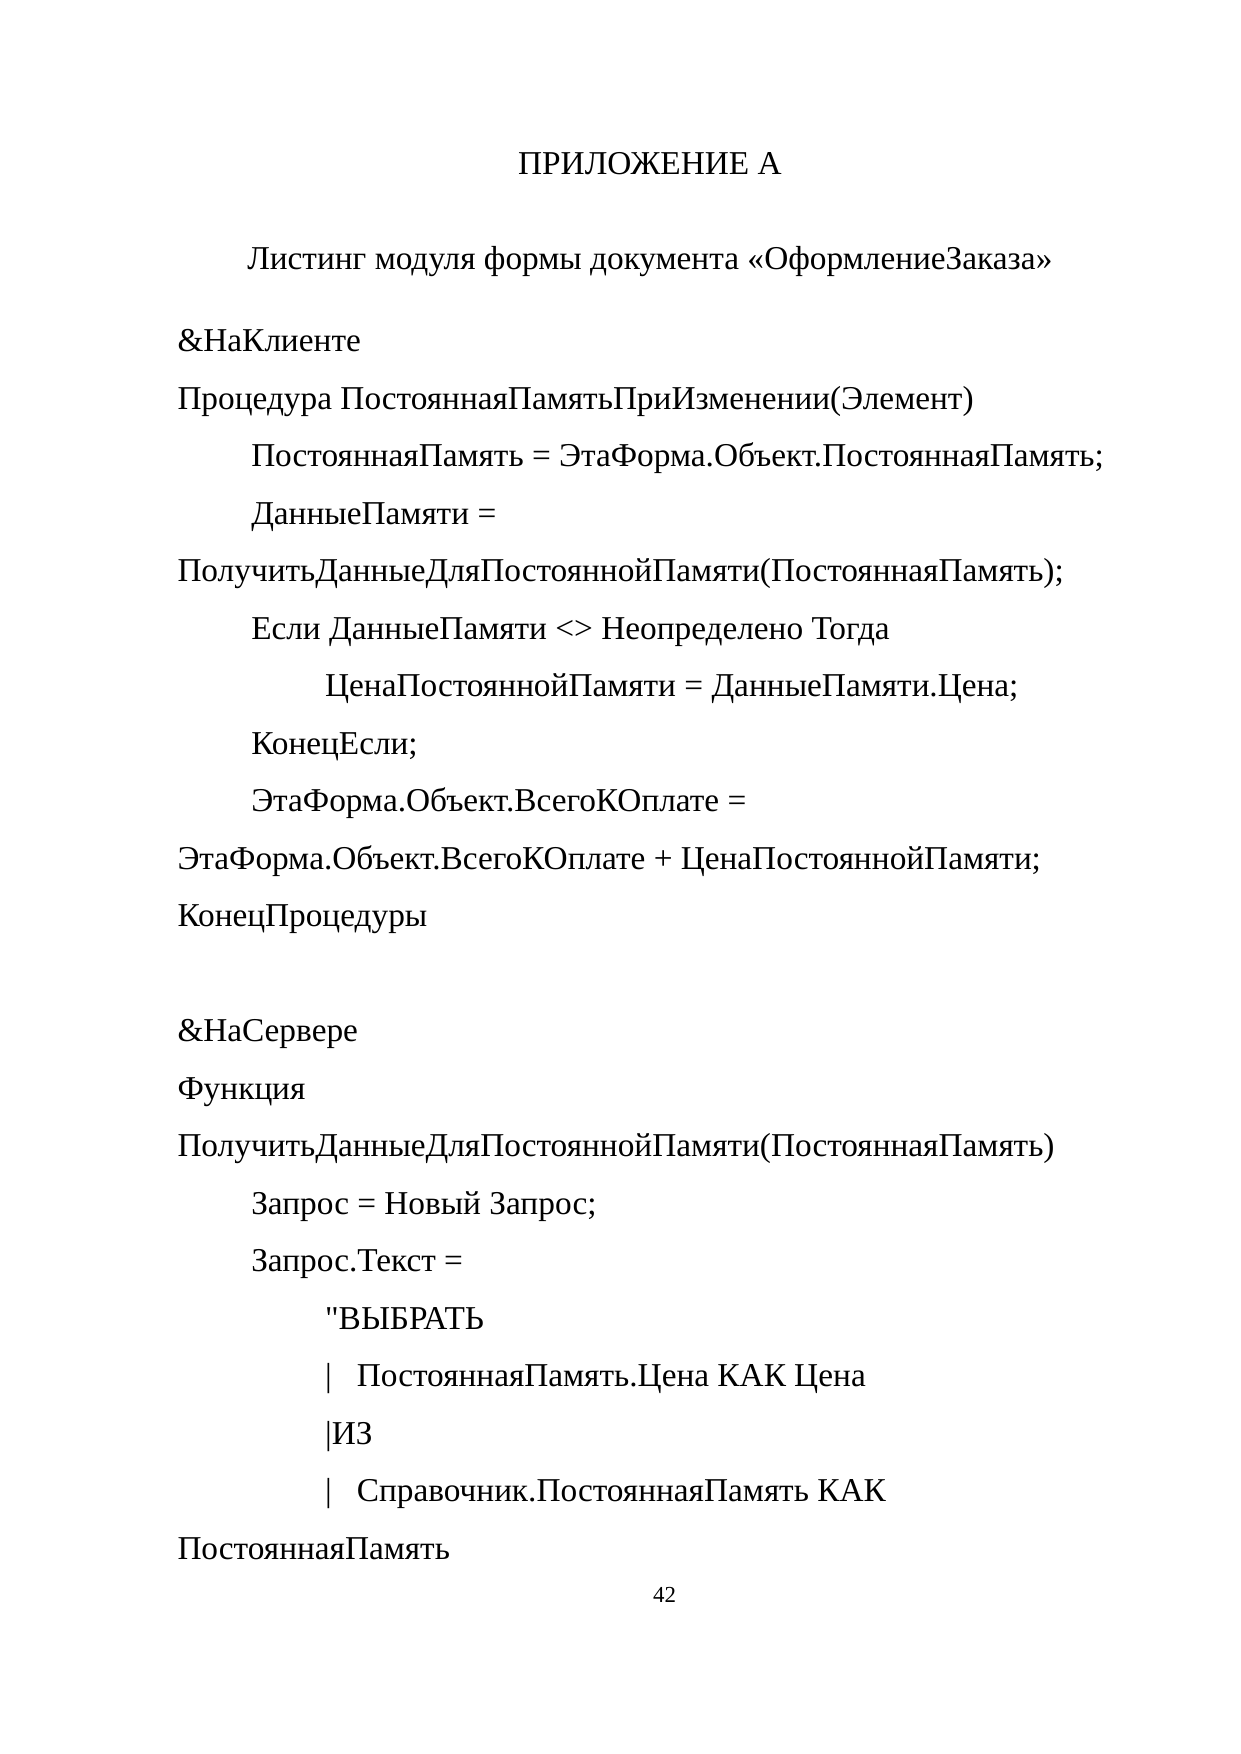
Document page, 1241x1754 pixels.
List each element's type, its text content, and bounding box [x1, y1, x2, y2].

subtitle КонецПроцедуры [177, 896, 1122, 934]
subtitle |ИЗ [177, 1413, 1122, 1451]
subtitle Запрос.Текст = [177, 1241, 1122, 1279]
subtitle &НаКлиенте [177, 321, 1122, 359]
subtitle ЦенаПостояннойПамяти = ДанныеПамяти.Цена; [177, 666, 1122, 704]
subtitle Функция ПолучитьДанныеДляПостояннойПамяти(ПостояннаяПамять) [177, 1068, 1122, 1164]
subtitle "ВЫБРАТЬ [177, 1298, 1122, 1336]
subtitle &НаСервере [177, 1011, 1122, 1049]
subtitle ЭтаФорма.Объект.ВсегоКОплате = ЭтаФорма.Объект.ВсегоКОплате + ЦенаПостояннойПамяти; [177, 781, 1122, 876]
subtitle Запрос = Новый Запрос; [177, 1183, 1122, 1221]
text Листинг модуля формы документа «ОформлениеЗаказа» [177, 238, 1122, 276]
subtitle Процедура ПостояннаяПамятьПриИзменении(Элемент) [177, 378, 1122, 416]
subtitle | Справочник.ПостояннаяПамять КАК ПостояннаяПамять [177, 1471, 1122, 1566]
subtitle ПостояннаяПамять = ЭтаФорма.Объект.ПостояннаяПамять; [177, 436, 1122, 474]
subtitle КонецЕсли; [177, 723, 1122, 761]
subtitle | ПостояннаяПамять.Цена КАК Цена [177, 1356, 1122, 1394]
subtitle ДанныеПамяти = ПолучитьДанныеДляПостояннойПамяти(ПостояннаяПамять); [177, 493, 1122, 589]
title ПРИЛОЖЕНИЕ A [177, 143, 1122, 181]
subtitle Если ДанныеПамяти <> Неопределено Тогда [177, 608, 1122, 646]
